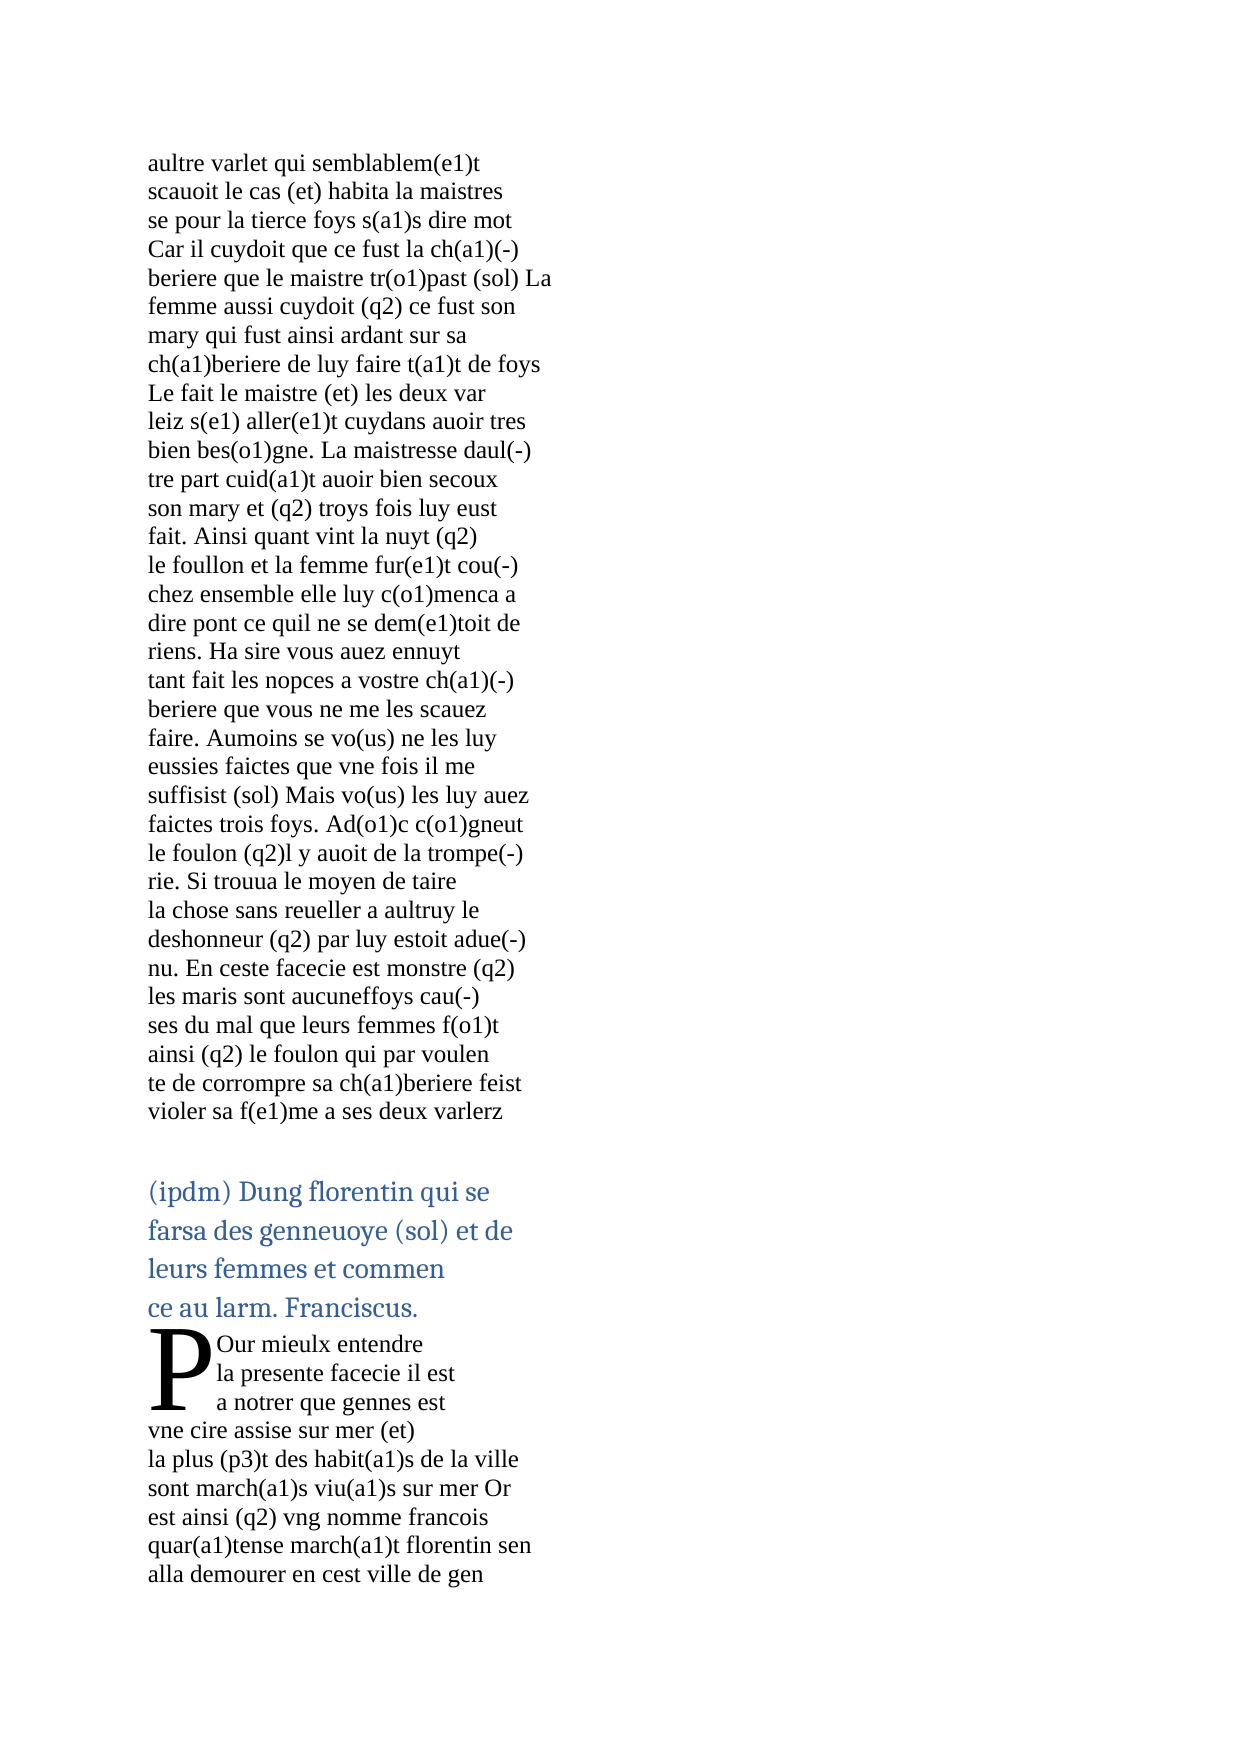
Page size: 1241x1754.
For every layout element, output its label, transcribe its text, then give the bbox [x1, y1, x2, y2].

text POur mieulx entendre la presente facecie il est a notrer que gennes est vne cire assise sur mer (et) la plus (p3)t des habit(a1)s de la ville sont march(a1)s viu(a1)s sur mer Or est ainsi (q2) vng nomme francois quar(a1)tense march(a1)t florentin sen alla demourer en cest ville de gen [148, 1329, 1093, 1588]
text aultre varlet qui semblablem(e1)t scauoit le cas (et) habita la maistres se pour la tierce foys s(a1)s dire mot Car il cuydoit que ce fust la ch(a1)(-) beriere que le maistre tr(o1)past (sol) La femme aussi cuydoit (q2) ce fust son mary qui fust ainsi ardant sur sa ch(a1)beriere de luy faire t(a1)t de foys Le fait le maistre (et) les deux var leiz s(e1) aller(e1)t cuydans auoir tres bien bes(o1)gne. La maistresse daul(-) tre part cuid(a1)t auoir bien secoux son mary et (q2) troys fois luy eust fait. Ainsi quant vint la nuyt (q2) le foullon et la femme fur(e1)t cou(-) chez ensemble elle luy c(o1)menca a dire pont ce quil ne se dem(e1)toit de riens. Ha sire vous auez ennuyt tant fait les nopces a vostre ch(a1)(-) beriere que vous ne me les scauez faire. Aumoins se vo(us) ne les luy eussies faictes que vne fois il me suffisist (sol) Mais vo(us) les luy auez faictes trois foys. Ad(o1)c c(o1)gneut le foulon (q2)l y auoit de la trompe(-) rie. Si trouua le moyen de taire la chose sans reueller a aultruy le deshonneur (q2) par luy estoit adue(-) nu. En ceste facecie est monstre (q2) les maris sont aucuneffoys cau(-) ses du mal que leurs femmes f(o1)t ainsi (q2) le foulon qui par voulen te de corrompre sa ch(a1)beriere feist violer sa f(e1)me a ses deux varlerz [148, 148, 1093, 1125]
subtitle (ipdm) Dung florentin qui se farsa des genneuoye (sol) et de leurs femmes et commen ce au larm. Franciscus. [148, 1175, 1093, 1324]
